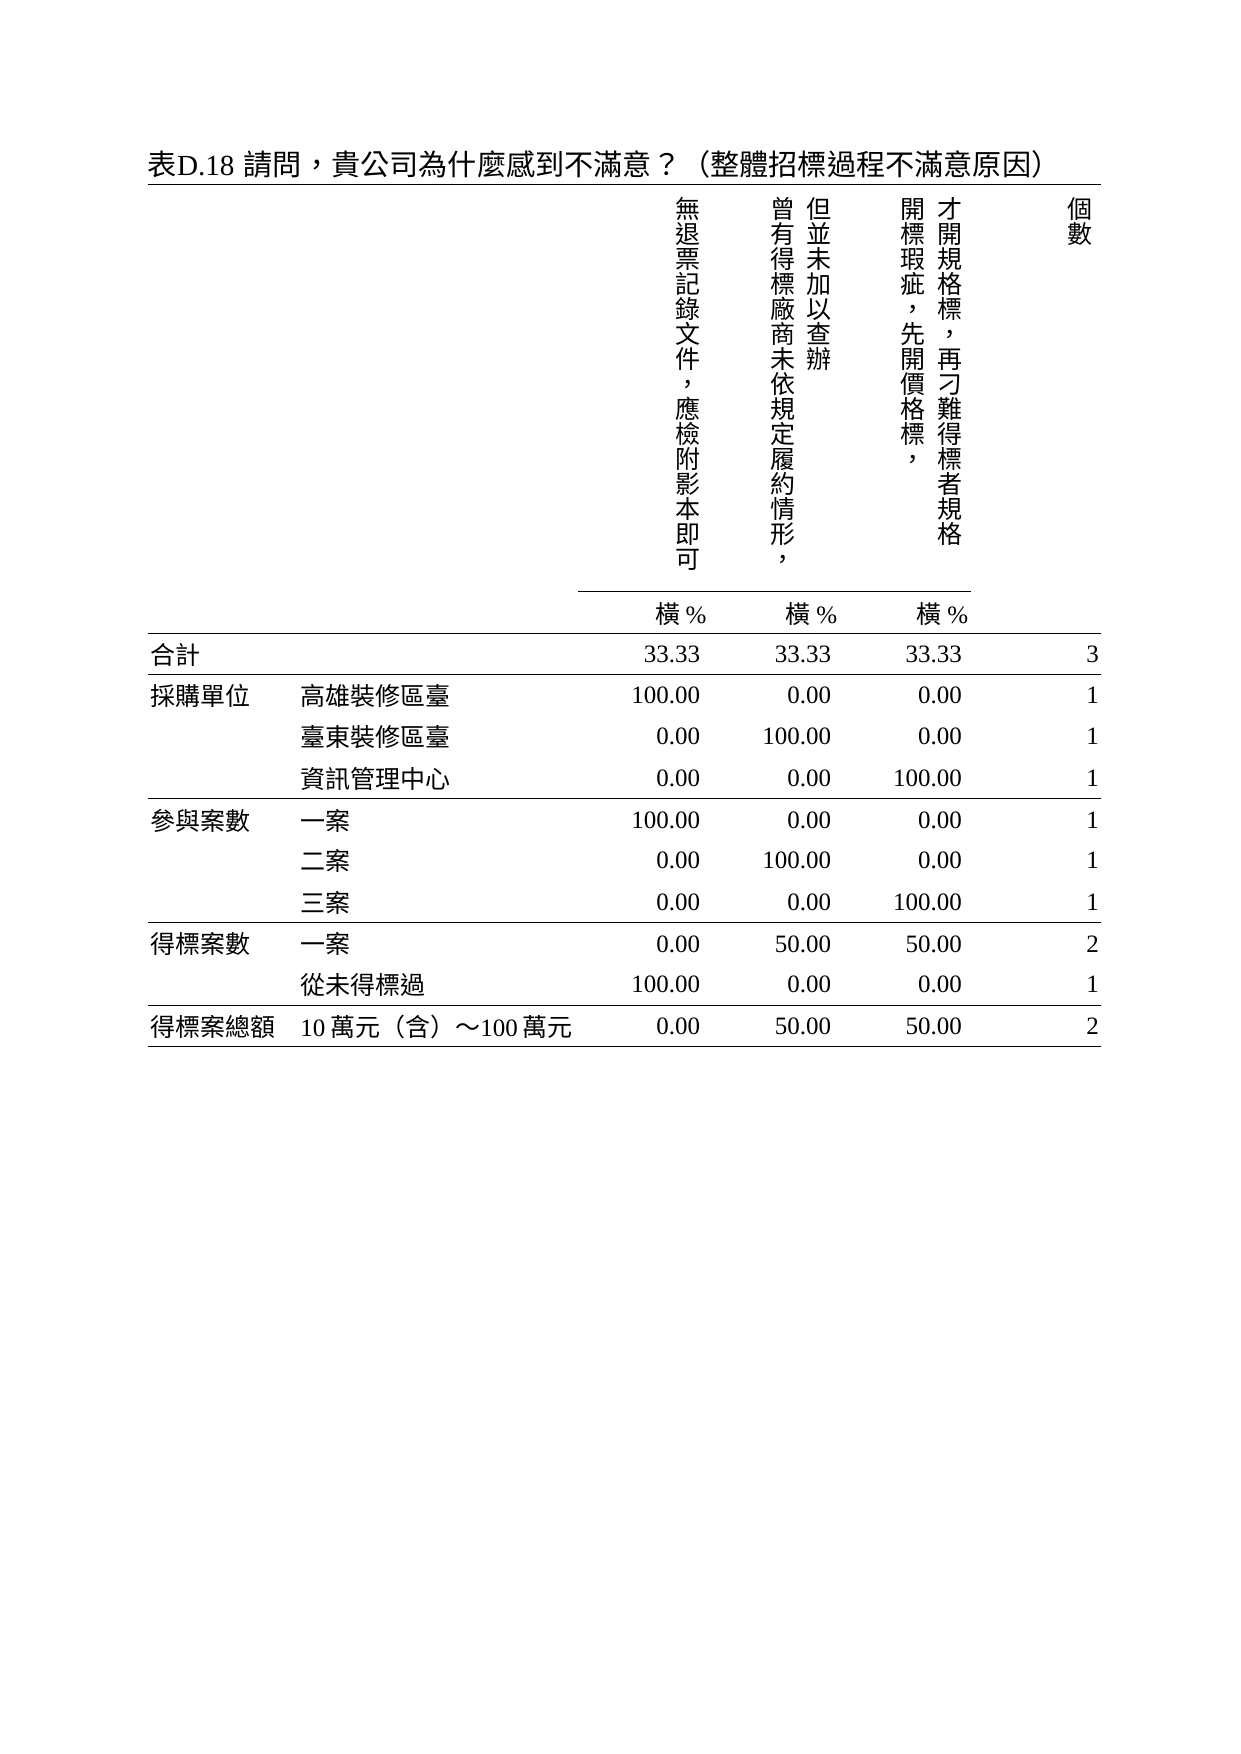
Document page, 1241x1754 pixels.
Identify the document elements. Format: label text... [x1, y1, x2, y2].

table_cell [971, 591, 1101, 632]
table_cell 100.00 [578, 799, 709, 839]
table_cell 10萬元（含）～100萬元 [297, 1006, 578, 1046]
table_cell 2 [971, 1006, 1101, 1046]
table_cell 參與案數 [148, 799, 297, 839]
table_cell 100.00 [578, 675, 709, 715]
table_cell 0.00 [709, 881, 840, 922]
table_cell 3 [971, 634, 1101, 674]
table_cell 得標案數 [148, 923, 297, 963]
table_cell 橫 % [709, 592, 840, 632]
table_cell 50.00 [840, 923, 971, 963]
table_cell [297, 634, 578, 674]
table_cell 採購單位 [148, 675, 297, 715]
table_cell 1 [971, 757, 1101, 798]
table_cell 33.33 [578, 634, 709, 674]
table_cell 1 [971, 963, 1101, 1005]
table_cell 1 [971, 715, 1101, 757]
table_cell 0.00 [578, 1006, 709, 1046]
table_header 無退票記錄文件，應檢附影本即可 [578, 185, 709, 591]
table_cell 100.00 [709, 839, 840, 881]
table_cell 0.00 [709, 675, 840, 715]
table_cell 0.00 [578, 715, 709, 757]
table_header [297, 185, 578, 591]
table_cell 2 [971, 923, 1101, 963]
table_cell 1 [971, 799, 1101, 839]
table_cell 三案 [297, 881, 578, 922]
table_header 才開規格標，再刁難得標者規格 開標瑕疵，先開價格標， [840, 185, 971, 591]
table_cell 50.00 [709, 1006, 840, 1046]
table_cell 100.00 [709, 715, 840, 757]
table_cell 33.33 [709, 634, 840, 674]
table_cell 得標案總額 [148, 1006, 297, 1046]
table_cell [148, 591, 297, 632]
table_cell 高雄裝修區臺 [297, 675, 578, 715]
table_cell 0.00 [709, 757, 840, 798]
table_cell 50.00 [709, 923, 840, 963]
table_cell 0.00 [578, 757, 709, 798]
table_cell 50.00 [840, 1006, 971, 1046]
table_cell 資訊管理中心 [297, 757, 578, 798]
table_cell 一案 [297, 923, 578, 963]
table_cell 100.00 [840, 757, 971, 798]
table_cell 合計 [148, 634, 297, 674]
table_cell 33.33 [840, 634, 971, 674]
table_header 個數 [971, 185, 1101, 591]
table_cell 0.00 [709, 963, 840, 1005]
table_cell 0.00 [840, 675, 971, 715]
table_cell 從未得標過 [297, 963, 578, 1005]
table_cell [148, 963, 297, 1005]
table_cell 0.00 [840, 839, 971, 881]
table_cell 1 [971, 881, 1101, 922]
table_cell [148, 715, 297, 757]
table_cell 臺東裝修區臺 [297, 715, 578, 757]
table_header [148, 185, 297, 591]
table_cell 0.00 [840, 963, 971, 1005]
table_cell 1 [971, 675, 1101, 715]
table_cell 1 [971, 839, 1101, 881]
table_cell [297, 591, 578, 632]
table_cell 0.00 [578, 923, 709, 963]
table_cell 橫 % [840, 592, 971, 632]
table_cell 0.00 [840, 799, 971, 839]
table_cell [148, 757, 297, 798]
table_cell 0.00 [840, 715, 971, 757]
table_header 但並未加以查辦 曾有得標廠商未依規定履約情形， [709, 185, 840, 591]
table_cell 100.00 [578, 963, 709, 1005]
table_cell 0.00 [709, 799, 840, 839]
table_cell 0.00 [578, 839, 709, 881]
table_cell 0.00 [578, 881, 709, 922]
table_cell 100.00 [840, 881, 971, 922]
list 請問，貴公司為什麼感到不滿意？（整體招標過程不滿意原因） [148, 142, 1092, 184]
table_cell 二案 [297, 839, 578, 881]
table_cell [148, 881, 297, 922]
table_cell [148, 839, 297, 881]
table_cell 一案 [297, 799, 578, 839]
table_cell 橫 % [578, 592, 709, 632]
